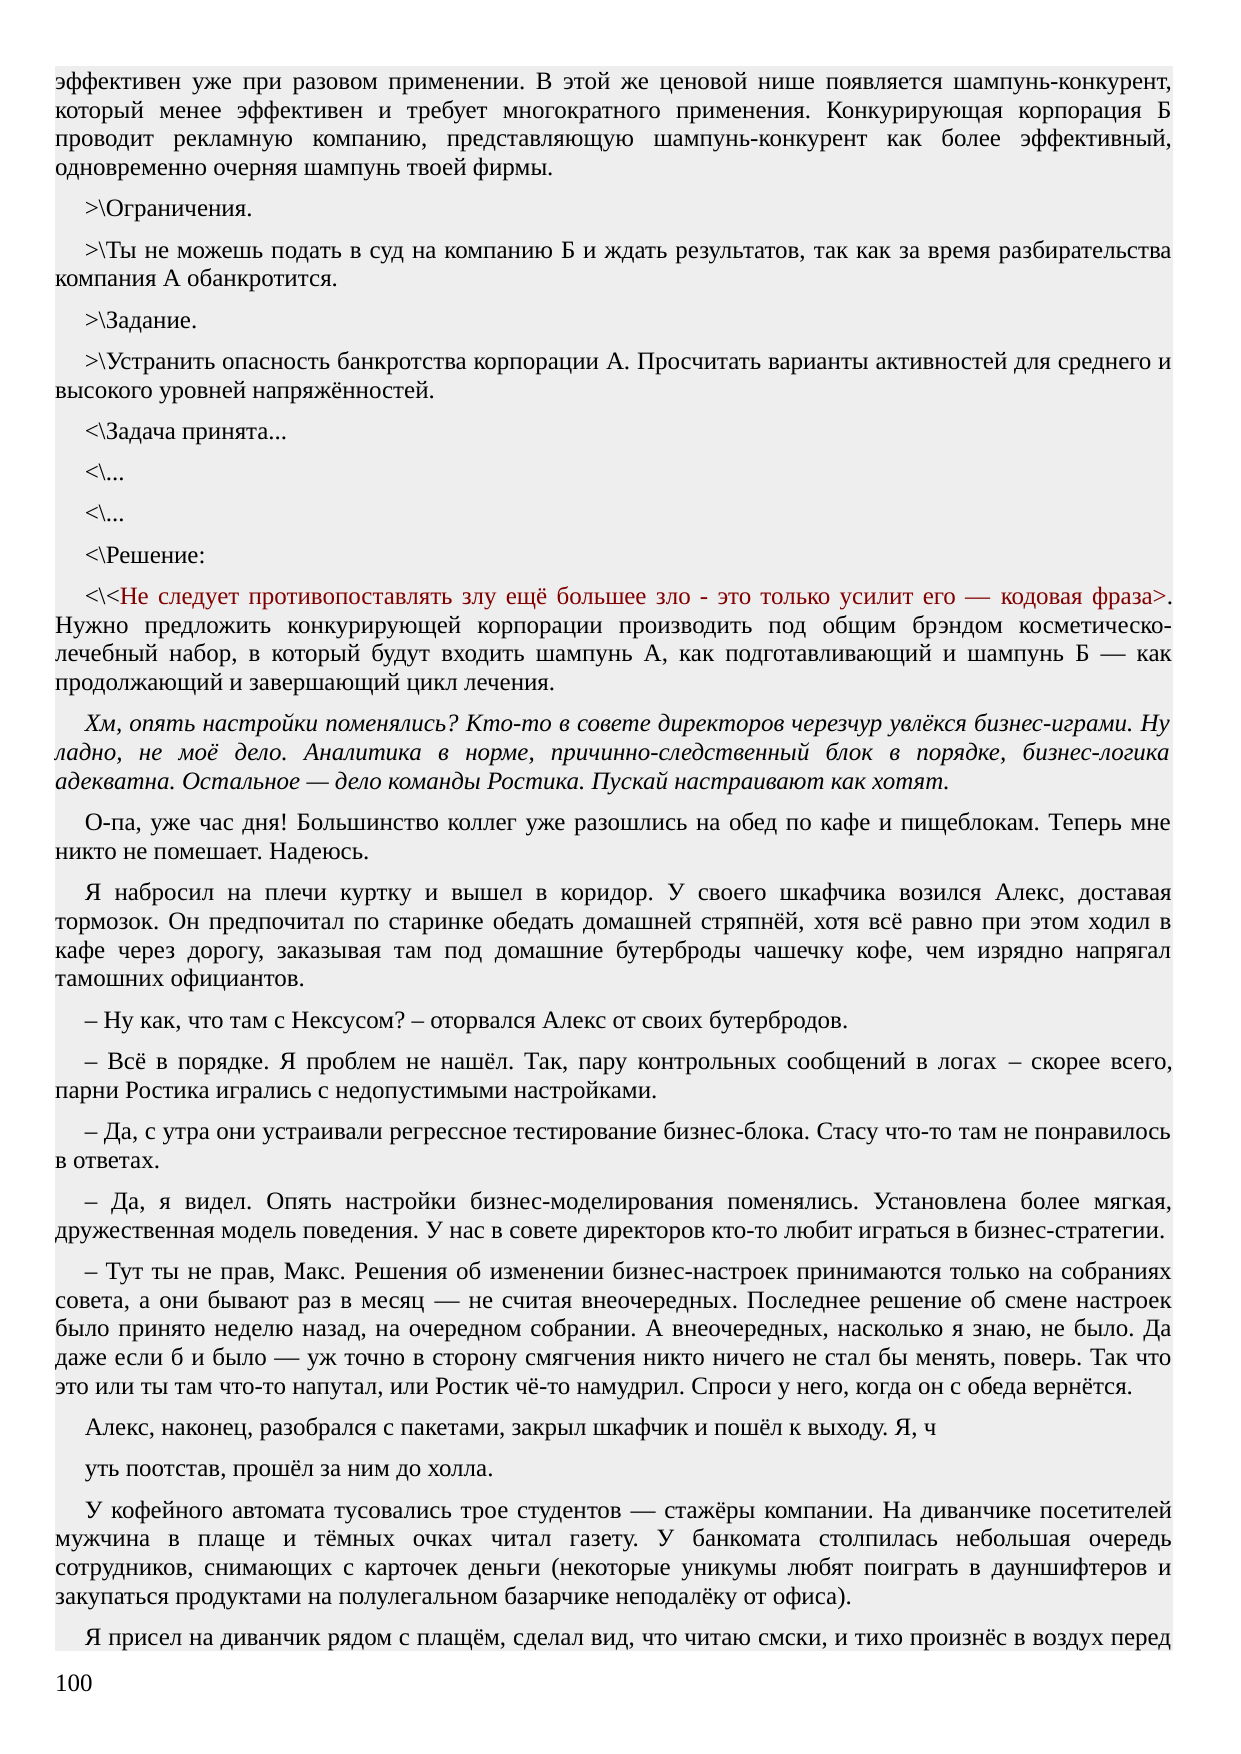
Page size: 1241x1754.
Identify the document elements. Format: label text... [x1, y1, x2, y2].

text <\... [55, 457, 1173, 486]
text эффективен уже при разовом применении. В этой же ценовой нише появляется шампунь-конкурент, который менее эффективен и требует многократного применения. Конкурирующая корпорация Б проводит рекламную компанию, представляющую шампунь-конкурент как более эффективный, одновременно очерняя шампунь твоей фирмы. [55, 66, 1173, 181]
text <\... [55, 498, 1173, 527]
text <\Задача принята... [55, 416, 1173, 445]
text – Тут ты не прав, Макс. Решения об изменении бизнес-настроек принимаются только на собраниях совета, а они бывают раз в месяц — не считая внеочередных. Последнее решение об смене настроек было принято неделю назад, на очередном собрании. А внеочередных, насколько я знаю, не было. Да даже если б и было — уж точно в сторону смягчения никто ничего не стал бы менять, поверь. Так что это или ты там что-то напутал, или Ростик чё-то намудрил. Спроси у него, когда он с обеда вернётся. [55, 1256, 1173, 1400]
text О-па, уже час дня! Большинство коллег уже разошлись на обед по кафе и пищеблокам. Теперь мне никто не помешает. Надеюсь. [55, 807, 1173, 865]
text Я присел на диванчик рядом с плащём, сделал вид, что читаю смски, и тихо произнёс в воздух перед [55, 1622, 1173, 1651]
text У кофейного автомата тусовались трое студентов — стажёры компании. На диванчике посетителей мужчина в плаще и тёмных очках читал газету. У банкомата столпилась небольшая очередь сотрудников, снимающих с карточек деньги (некоторые уникумы любят поиграть в дауншифтеров и закупаться продуктами на полулегальном базарчике неподалёку от офиса). [55, 1495, 1173, 1610]
text Хм, опять настройки поменялись? Кто-то в совете директоров черезчур увлёкся бизнес-играми. Ну ладно, не моё дело. Аналитика в норме, причинно-следственный блок в порядке, бизнес-логика адекватна. Остальное — дело команды Ростика. Пускай настраивают как хотят. [55, 708, 1173, 795]
text – Ну как, что там с Нексусом? – оторвался Алекс от своих бутербродов. [55, 1005, 1173, 1033]
text >\Ты не можешь подать в суд на компанию Б и ждать результатов, так как за время разбирательства компания А обанкротится. [55, 235, 1173, 292]
text >\Устранить опасность банкротства корпорации А. Просчитать варианты активностей для среднего и высокого уровней напряжённостей. [55, 346, 1173, 403]
text Я набросил на плечи куртку и вышел в коридор. У своего шкафчика возился Алекс, доставая тормозок. Он предпочитал по старинке обедать домашней стряпнёй, хотя всё равно при этом ходил в кафе через дорогу, заказывая там под домашние бутерброды чашечку кофе, чем изрядно напрягал тамошних официантов. [55, 877, 1173, 992]
text уть поотстав, прошёл за ним до холла. [55, 1453, 1173, 1482]
text >\Ограничения. [55, 193, 1173, 222]
text – Всё в порядке. Я проблем не нашёл. Так, пару контрольных сообщений в логах – скорее всего, парни Ростика игрались с недопустимыми настройками. [55, 1046, 1173, 1103]
text >\Задание. [55, 305, 1173, 333]
text Алекс, наконец, разобрался с пакетами, закрыл шкафчик и пошёл к выходу. Я, ч [55, 1412, 1173, 1441]
text – Да, с утра они устраивали регрессное тестирование бизнес-блока. Стасу что-то там не понравилось в ответах. [55, 1116, 1173, 1173]
text <\Решение: [55, 540, 1173, 568]
text – Да, я видел. Опять настройки бизнес-моделирования поменялись. Установлена более мягкая, дружественная модель поведения. У нас в совете директоров кто-то любит играться в бизнес-стратегии. [55, 1186, 1173, 1243]
text <\<Не следует противопоставлять злу ещё большее зло - это только усилит его — кодовая фраза>. Нужно предложить конкурирующей корпорации производить под общим брэндом косметическо-лечебный набор, в который будут входить шампунь А, как подготавливающий и шампунь Б — как продолжающий и завершающий цикл лечения. [55, 581, 1173, 696]
